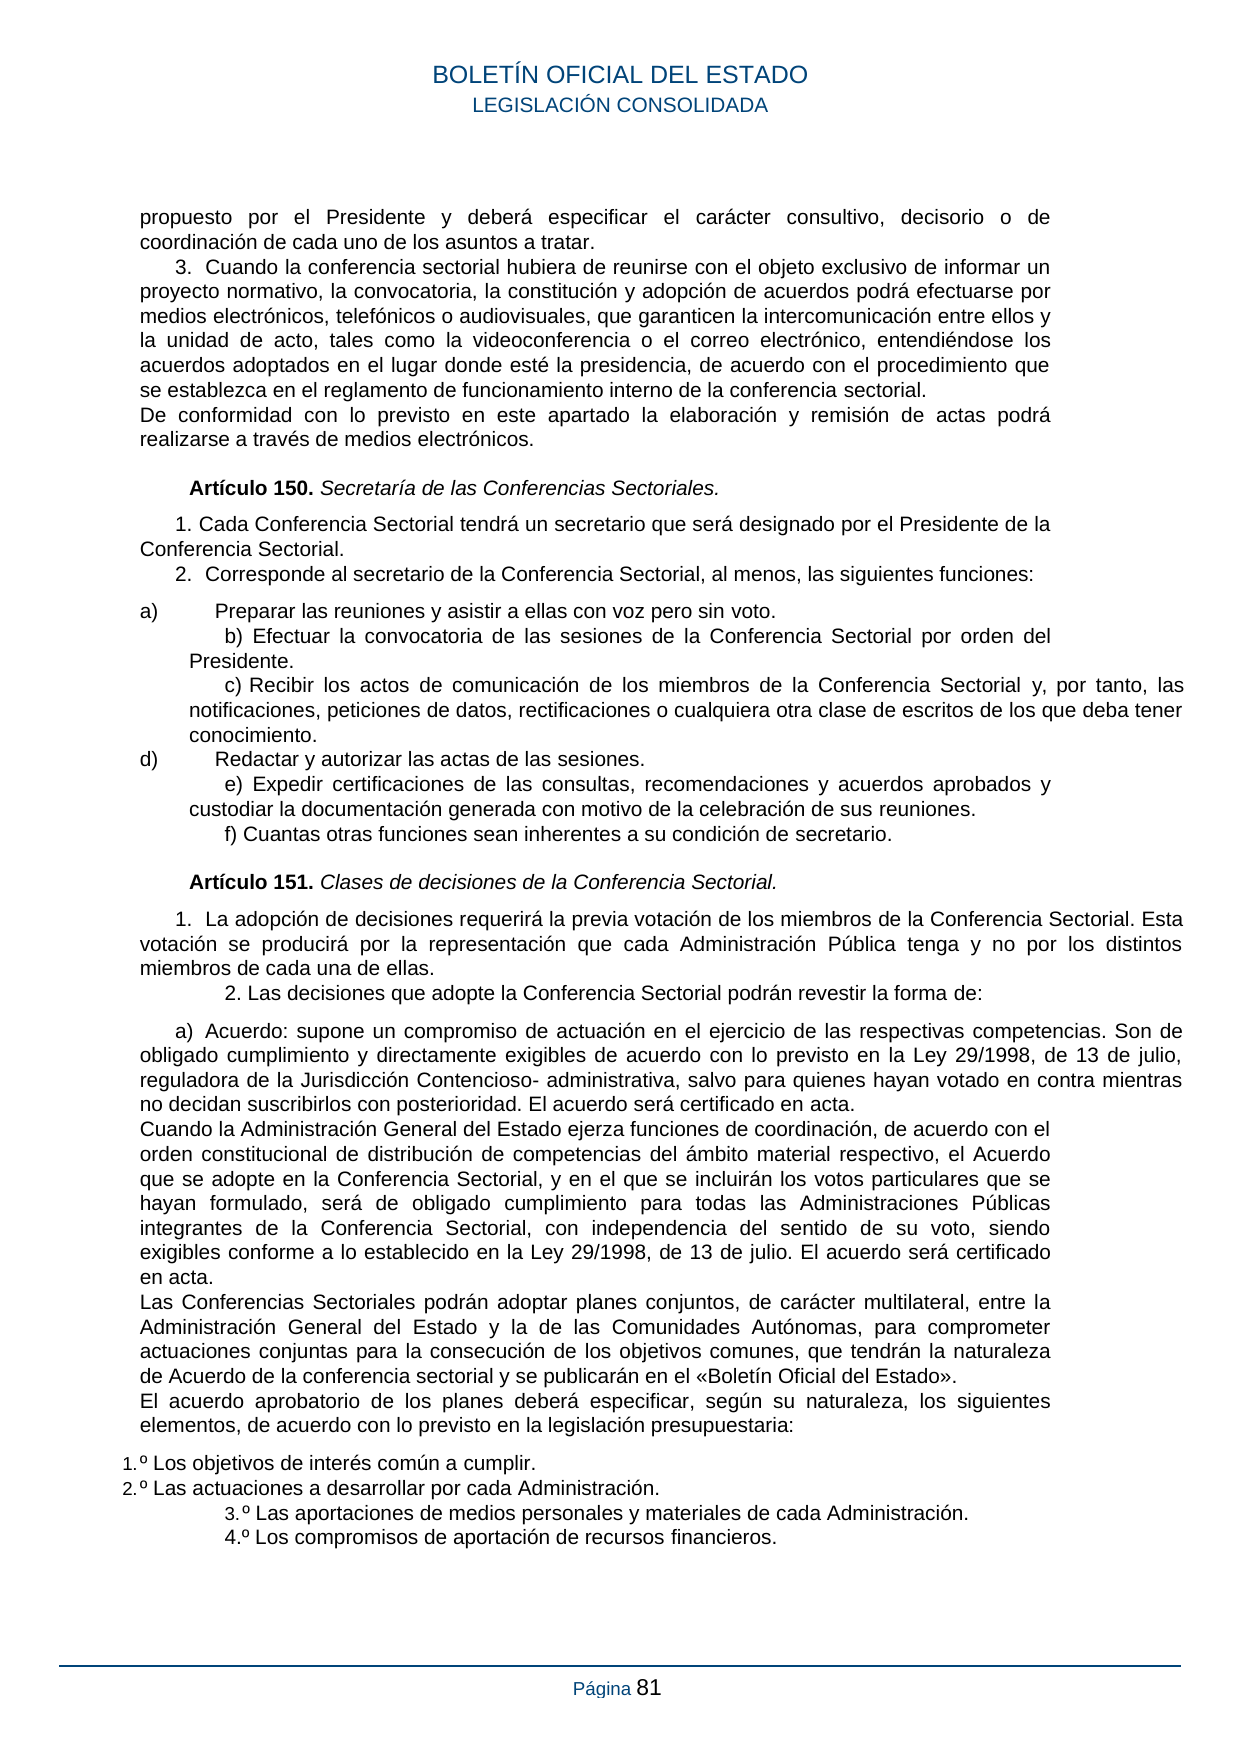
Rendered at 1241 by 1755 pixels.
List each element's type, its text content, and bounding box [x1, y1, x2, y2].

list Cuantas otras funciones sean inherentes a su condición de secretario. [224, 822, 1184, 846]
list Las decisiones que adopte la Conferencia Sectorial podrán revestir la forma de: [224, 981, 1184, 1005]
text Artículo 151. Clases de decisiones de la Conferencia Sectorial. [189, 870, 1184, 894]
text propuesto por el Presidente y deberá especificar el carácter consultivo, decisorio o de coordinación de cada uno de los asuntos a tratar. [139, 205, 1052, 254]
text Cuando la Administración General del Estado ejerza funciones de coordinación, de acuerdo con el orden constitucional de distribución de competencias del ámbito material respectivo, el Acuerdo que se adopte en la Conferencia Sectorial, y en el que se incluirán los votos particulares que se hayan formulado, será de obligado cumplimiento para todas las Administraciones Públicas integrantes de la Conferencia Sectorial, con independencia del sentido de su voto, siendo exigibles conforme a lo establecido en la Ley 29/1998, de 13 de julio. El acuerdo será certificado en acta. [139, 1117, 1052, 1289]
text Artículo 150. Secretaría de las Conferencias Sectoriales. [189, 476, 1184, 499]
list Redactar y autorizar las actas de las sesiones. [139, 747, 1184, 771]
text Las Conferencias Sectoriales podrán adoptar planes conjuntos, de carácter multilateral, entre la Administración General del Estado y la de las Comunidades Autónomas, para comprometer actuaciones conjuntas para la consecución de los objetivos comunes, que tendrán la naturaleza de Acuerdo de la conferencia sectorial y se publicarán en el «Boletín Oficial del Estado». [139, 1290, 1052, 1388]
list Cada Conferencia Sectorial tendrá un secretario que será designado por el Presidente de la Conferencia Sectorial. [139, 512, 1052, 561]
list º Las aportaciones de medios personales y materiales de cada Administración. 4.º Los compromisos de aportación de recursos financieros. [224, 1501, 970, 1549]
list Corresponde al secretario de la Conferencia Sectorial, al menos, las siguientes funciones: [139, 562, 1052, 586]
list Cuando la conferencia sectorial hubiera de reunirse con el objeto exclusivo de informar un proyecto normativo, la convocatoria, la constitución y adopción de acuerdos podrá efectuarse por medios electrónicos, telefónicos o audiovisuales, que garanticen la intercomunicación entre ellos y la unidad de acto, tales como la videoconferencia o el correo electrónico, entendiéndose los acuerdos adoptados en el lugar donde esté la presidencia, de acuerdo con el procedimiento que se establezca en el reglamento de funcionamiento interno de la conferencia sectorial. [139, 254, 1052, 401]
list La adopción de decisiones requerirá la previa votación de los miembros de la Conferencia Sectorial. Esta votación se producirá por la representación que cada Administración Pública tenga y no por los distintos miembros de cada una de ellas. [139, 907, 1184, 980]
list º Las actuaciones a desarrollar por cada Administración. [122, 1476, 1184, 1499]
list Expedir certificaciones de las consultas, recomendaciones y acuerdos aprobados y custodiar la documentación generada con motivo de la celebración de sus reuniones. [189, 772, 1052, 821]
list º Los objetivos de interés común a cumplir. [122, 1451, 1184, 1474]
text De conformidad con lo previsto en este apartado la elaboración y remisión de actas podrá realizarse a través de medios electrónicos. [139, 403, 1052, 451]
text El acuerdo aprobatorio de los planes deberá especificar, según su naturaleza, los siguientes elementos, de acuerdo con lo previsto en la legislación presupuestaria: [139, 1389, 1052, 1437]
list Preparar las reuniones y asistir a ellas con voz pero sin voto. [139, 599, 1184, 623]
list Efectuar la convocatoria de las sesiones de la Conferencia Sectorial por orden del Presidente. [189, 624, 1052, 672]
list Recibir los actos de comunicación de los miembros de la Conferencia Sectorial y, por tanto, las notificaciones, peticiones de datos, rectificaciones o cualquiera otra clase de escritos de los que deba tener conocimiento. [189, 673, 1184, 746]
list Acuerdo: supone un compromiso de actuación en el ejercicio de las respectivas competencias. Son de obligado cumplimiento y directamente exigibles de acuerdo con lo previsto en la Ley 29/1998, de 13 de julio, reguladora de la Jurisdicción Contencioso- administrativa, salvo para quienes hayan votado en contra mientras no decidan suscribirlos con posterioridad. El acuerdo será certificado en acta. [139, 1018, 1184, 1116]
